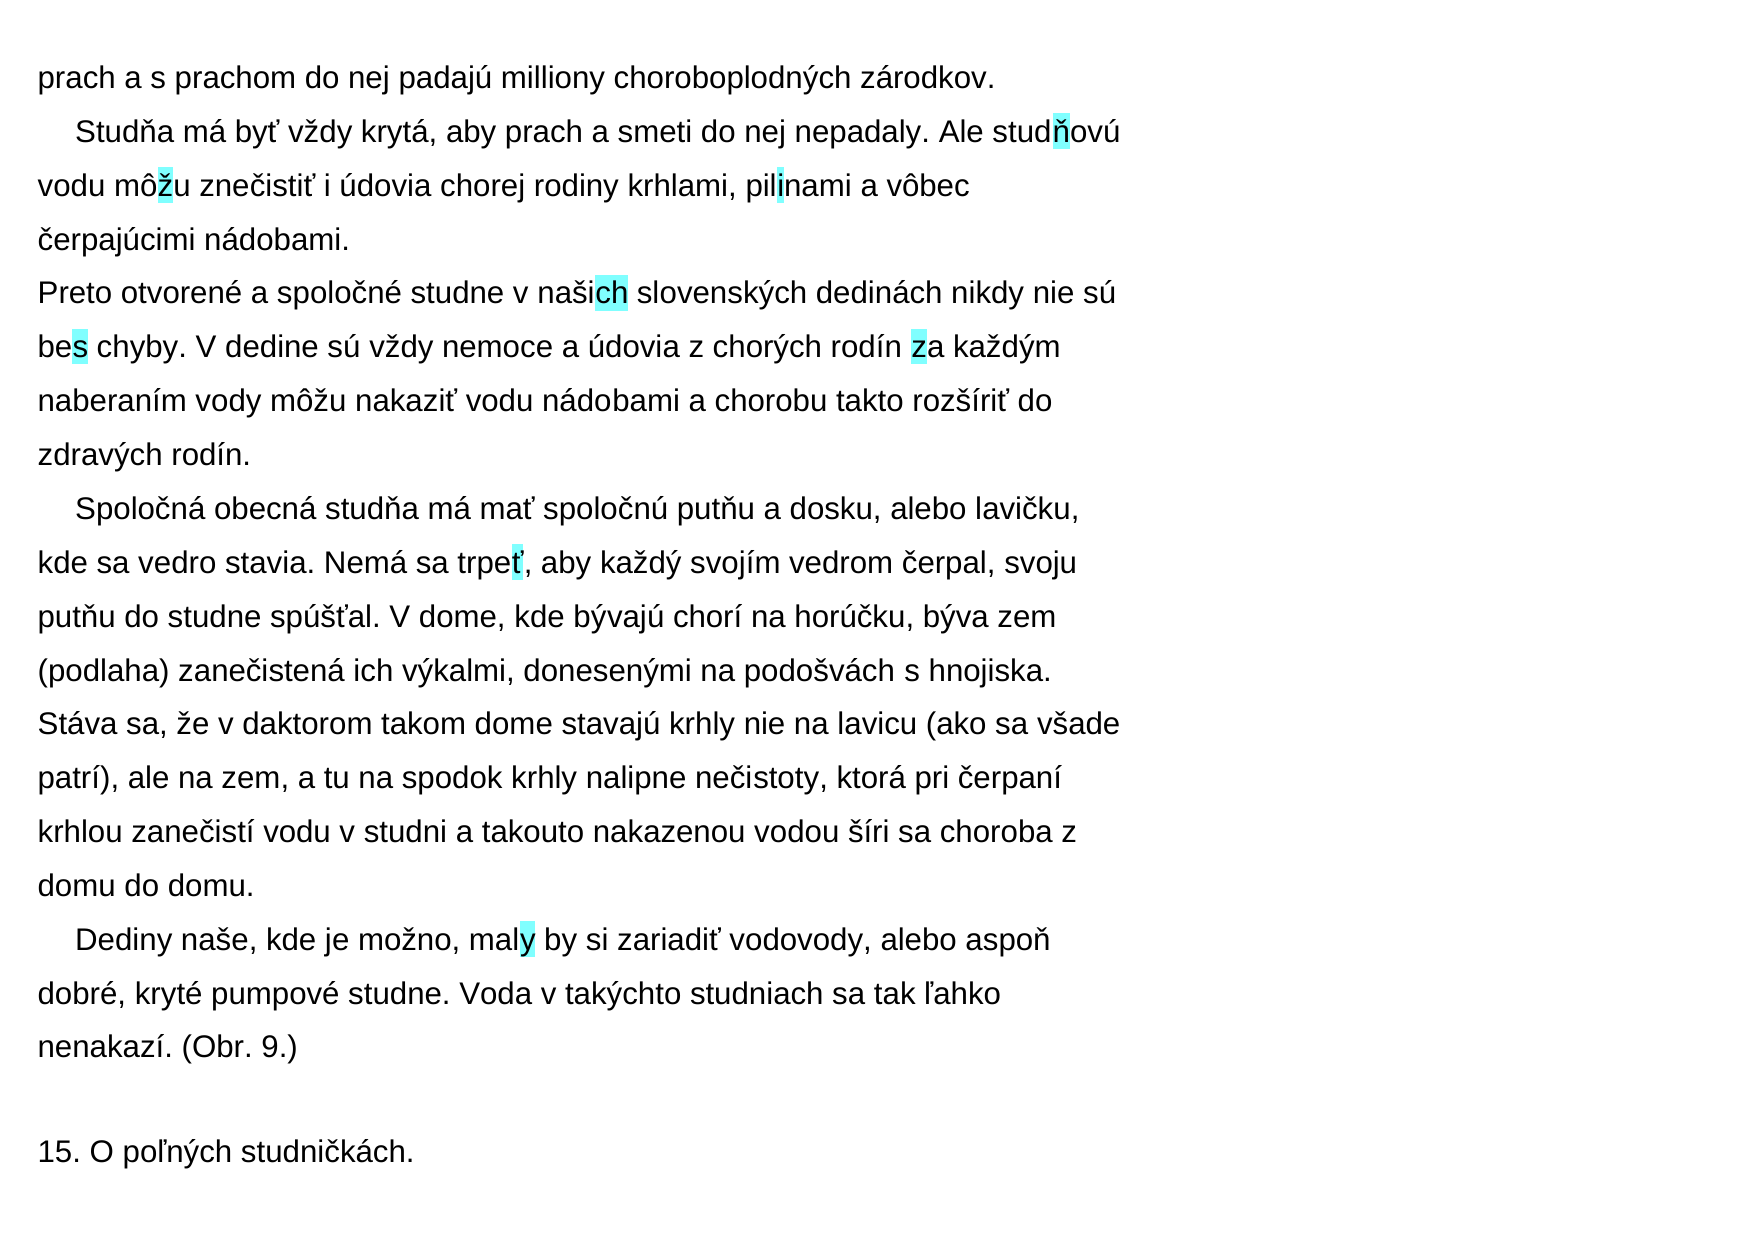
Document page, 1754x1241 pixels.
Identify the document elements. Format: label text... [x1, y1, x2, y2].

text Dediny naše, kde je možno, maly by si za­riadiť vodovody, alebo aspoň dobré, kryté pumpové studne. Voda v takýchto studniach sa tak ľahko nenakazí. (Obr. 9.) [37, 921, 1130, 1064]
text 15. O poľných studničkách. [37, 1133, 1130, 1169]
text Spoločná obecná studňa má mať spoločnú putňu a dosku, alebo lavičku, kde sa vedro stavia. Nemá sa trpeť, aby každý svojím vedrom čerpal, svoju putňu do studne spúšťal. V dome, kde bý­vajú chorí na horúčku, býva zem (podlaha) zanečistená ich výkalmi, donesenými na podošvách s hnojiska. Stáva sa, že v daktorom takom dome stavajú krhly nie na lavicu (ako sa všade patrí), ale na zem, a tu na spodok krhly nalipne neči­stoty, ktorá pri čerpaní krhlou zanečistí vodu v studni a takouto nakazenou vodou šíri sa choroba z domu do domu. [37, 490, 1130, 903]
text Studňa má byť vždy krytá, aby prach a smeti do nej nepadaly. Ale studňovú vodu môžu zne­čistiť i údovia chorej rodiny krhlami, pilinami a vôbec čerpajúcimi nádobami. [37, 113, 1130, 257]
text Preto otvorené a spoločné studne v našich slo­venských dedinách nikdy nie sú bes chyby. V dedine sú vždy nemoce a údovia z chorých rodín za každým naberaním vody môžu nakaziť vodu nádo­bami a chorobu takto rozšíriť do zdravých rodín. [37, 274, 1130, 472]
text prach a s prachom do nej padajú milliony choroboplodných zárodkov. [37, 59, 1130, 95]
